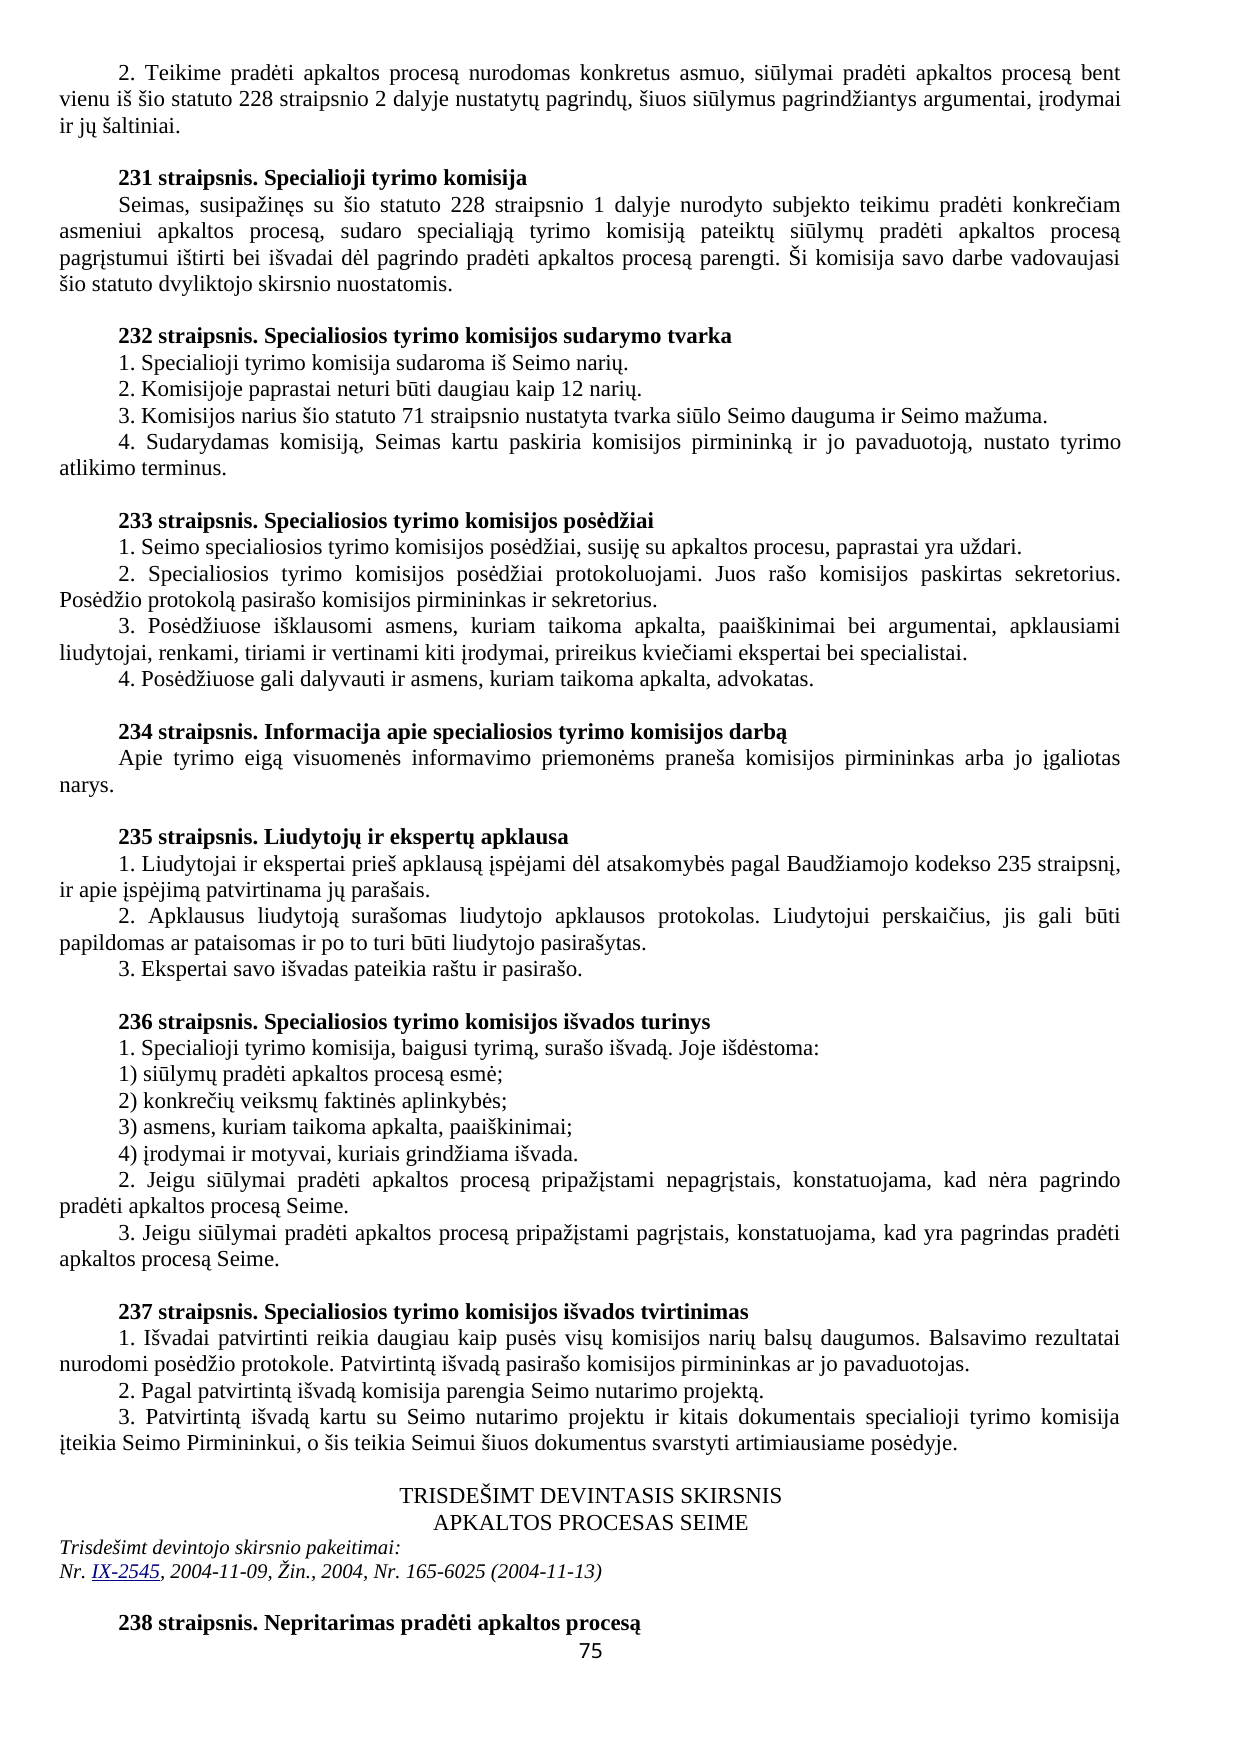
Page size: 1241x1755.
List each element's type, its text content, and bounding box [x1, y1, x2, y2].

text 3. Posėdžiuose išklausomi asmens, kuriam taikoma apkalta, paaiškinimai bei argumentai, apklausiami liudytojai, renkami, tiriami ir vertinami kiti įrodymai, prireikus kviečiami ekspertai bei specialistai. [59, 612, 1122, 665]
text Seimas, susipažinęs su šio statuto 228 straipsnio 1 dalyje nurodyto subjekto teikimu pradėti konkrečiam asmeniui apkaltos procesą, sudaro specialiąją tyrimo komisiją pateiktų siūlymų pradėti apkaltos procesą pagrįstumui ištirti bei išvadai dėl pagrindo pradėti apkaltos procesą parengti. Ši komisija savo darbe vadovaujasi šio statuto dvyliktojo skirsnio nuostatomis. [59, 191, 1122, 296]
text 4. Posėdžiuose gali dalyvauti ir asmens, kuriam taikoma apkalta, advokatas. [59, 665, 1122, 692]
text 234 straipsnis. Informacija apie specialiosios tyrimo komisijos darbą [59, 718, 1122, 744]
text 1. Specialioji tyrimo komisija sudaroma iš Seimo narių. [59, 349, 1122, 375]
text 4) įrodymai ir motyvai, kuriais grindžiama išvada. [59, 1139, 1122, 1166]
text 3) asmens, kuriam taikoma apkalta, paaiškinimai; [59, 1113, 1122, 1139]
text 4. Sudarydamas komisiją, Seimas kartu paskiria komisijos pirmininką ir jo pavaduotoją, nustato tyrimo atlikimo terminus. [59, 428, 1122, 481]
text 1. Seimo specialiosios tyrimo komisijos posėdžiai, susiję su apkaltos procesu, paprastai yra uždari. [59, 533, 1122, 560]
text 2. Komisijoje paprastai neturi būti daugiau kaip 12 narių. [59, 375, 1122, 402]
text 233 straipsnis. Specialiosios tyrimo komisijos posėdžiai [59, 507, 1122, 533]
text 1. Specialioji tyrimo komisija, baigusi tyrimą, surašo išvadą. Joje išdėstoma: [59, 1034, 1122, 1061]
text 1. Liudytojai ir ekspertai prieš apklausą įspėjami dėl atsakomybės pagal Baudžiamojo kodekso 235 straipsnį, ir apie įspėjimą patvirtinama jų parašais. [59, 850, 1122, 902]
text 2. Teikime pradėti apkaltos procesą nurodomas konkretus asmuo, siūlymai pradėti apkaltos procesą bent vienu iš šio statuto 228 straipsnio 2 dalyje nustatytų pagrindų, šiuos siūlymus pagrindžiantys argumentai, įrodymai ir jų šaltiniai. [59, 59, 1122, 138]
text 231 straipsnis. Specialioji tyrimo komisija [59, 164, 1122, 191]
text 232 straipsnis. Specialiosios tyrimo komisijos sudarymo tvarka [59, 323, 1122, 349]
text 1. Išvadai patvirtinti reikia daugiau kaip pusės visų komisijos narių balsų daugumos. Balsavimo rezultatai nurodomi posėdžio protokole. Patvirtintą išvadą pasirašo komisijos pirmininkas ar jo pavaduotojas. [59, 1324, 1122, 1377]
text 1) siūlymų pradėti apkaltos procesą esmė; [59, 1061, 1122, 1087]
text 2. Apklausus liudytoją surašomas liudytojo apklausos protokolas. Liudytojui perskaičius, jis gali būti papildomas ar pataisomas ir po to turi būti liudytojo pasirašytas. [59, 902, 1122, 955]
text 3. Jeigu siūlymai pradėti apkaltos procesą pripažįstami pagrįstais, konstatuojama, kad yra pagrindas pradėti apkaltos procesą Seime. [59, 1219, 1122, 1271]
text 235 straipsnis. Liudytojų ir ekspertų apklausa [59, 823, 1122, 850]
text 3. Patvirtintą išvadą kartu su Seimo nutarimo projektu ir kitais dokumentais specialioji tyrimo komisija įteikia Seimo Pirmininkui, o šis teikia Seimui šiuos dokumentus svarstyti artimiausiame posėdyje. [59, 1403, 1122, 1456]
text 3. Komisijos narius šio statuto 71 straipsnio nustatyta tvarka siūlo Seimo dauguma ir Seimo mažuma. [59, 402, 1122, 428]
text 236 straipsnis. Specialiosios tyrimo komisijos išvados turinys [59, 1008, 1122, 1034]
subtitle APKALTOS PROCESAS SEIME [59, 1508, 1122, 1535]
text 2. Jeigu siūlymai pradėti apkaltos procesą pripažįstami nepagrįstais, konstatuojama, kad nėra pagrindo pradėti apkaltos procesą Seime. [59, 1166, 1122, 1219]
text Apie tyrimo eigą visuomenės informavimo priemonėms praneša komisijos pirmininkas arba jo įgaliotas narys. [59, 744, 1122, 797]
text TRISDEŠIMT DEVINTASIS SKIRSNIS [59, 1482, 1122, 1508]
text 2. Specialiosios tyrimo komisijos posėdžiai protokoluojami. Juos rašo komisijos paskirtas sekretorius. Posėdžio protokolą pasirašo komisijos pirmininkas ir sekretorius. [59, 560, 1122, 612]
text 2. Pagal patvirtintą išvadą komisija parengia Seimo nutarimo projektą. [59, 1377, 1122, 1403]
text 238 straipsnis. Nepritarimas pradėti apkaltos procesą [59, 1609, 1122, 1636]
text 3. Ekspertai savo išvadas pateikia raštu ir pasirašo. [59, 955, 1122, 981]
text Nr. IX-2545, 2004-11-09, Žin., 2004, Nr. 165-6025 (2004-11-13) [59, 1559, 1122, 1583]
text Trisdešimt devintojo skirsnio pakeitimai: [59, 1535, 1122, 1559]
text 237 straipsnis. Specialiosios tyrimo komisijos išvados tvirtinimas [59, 1298, 1122, 1324]
text 2) konkrečių veiksmų faktinės aplinkybės; [59, 1087, 1122, 1113]
